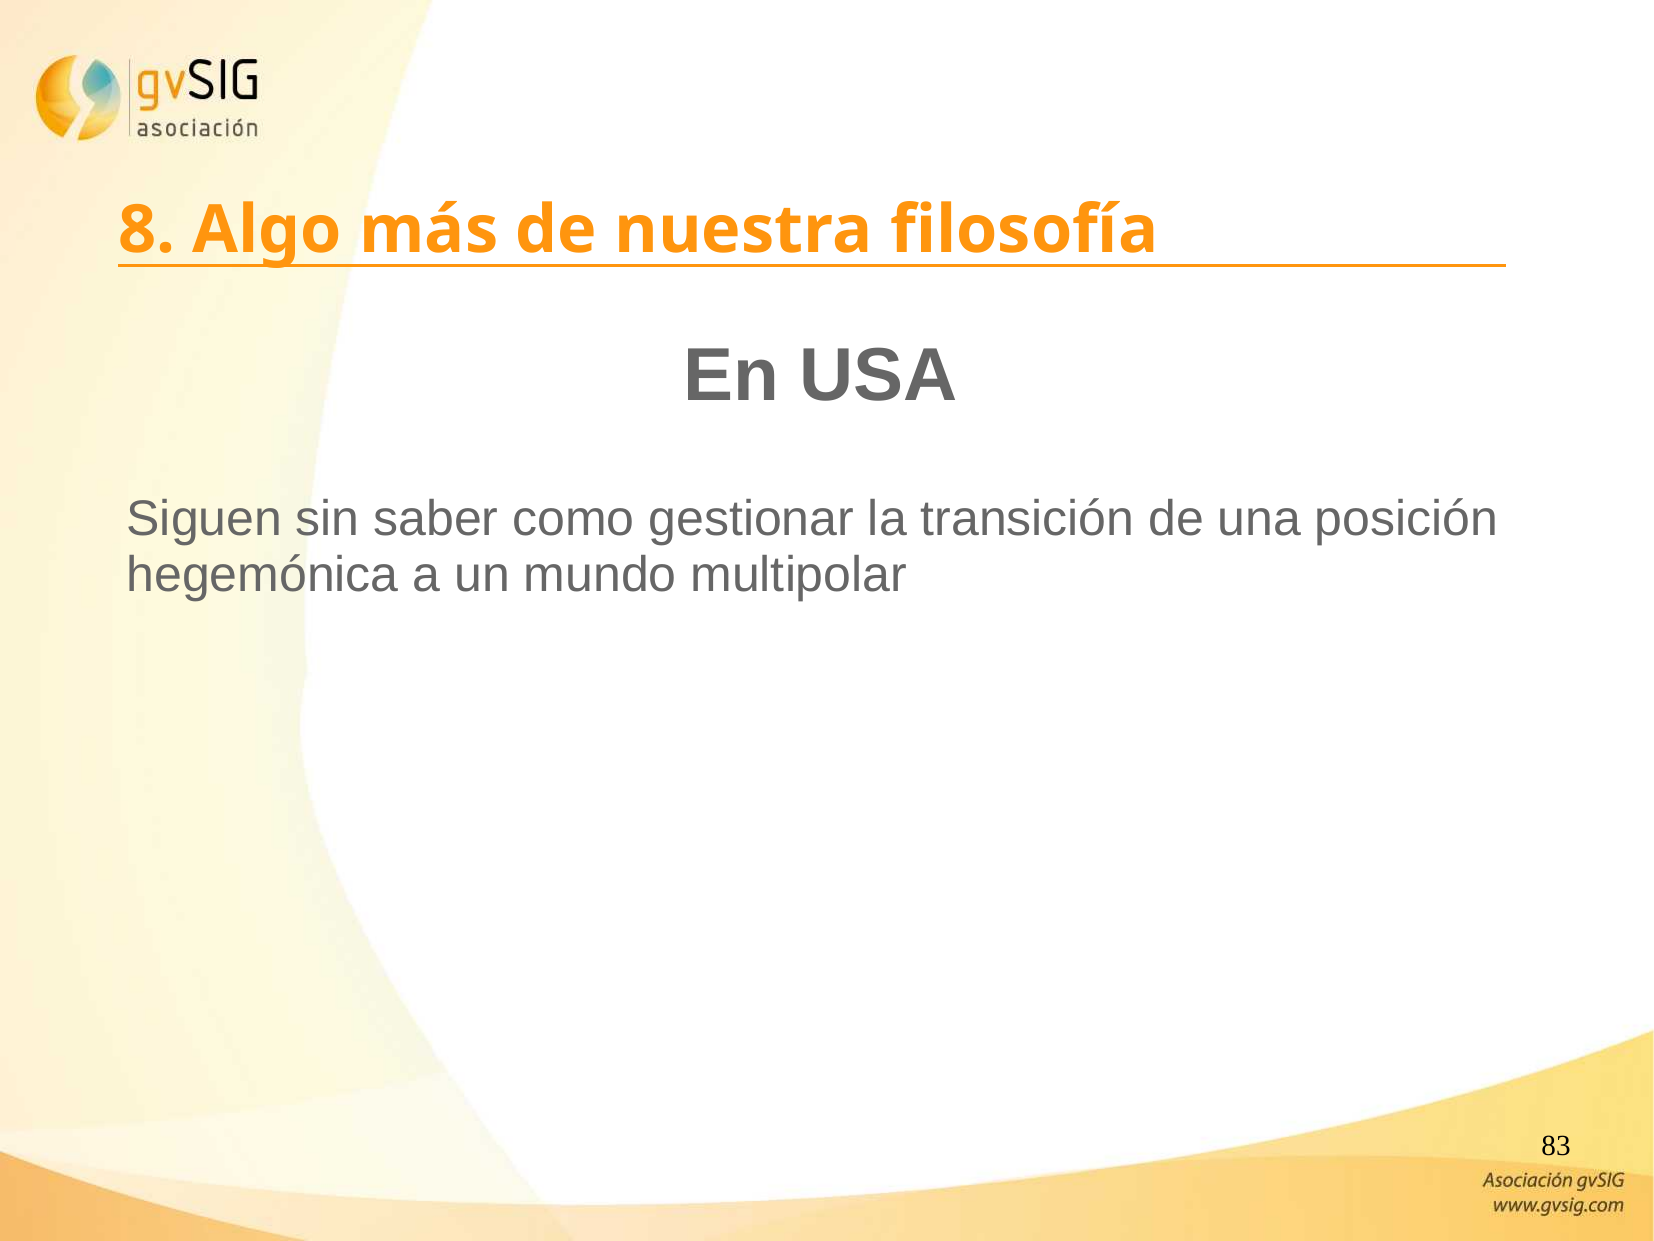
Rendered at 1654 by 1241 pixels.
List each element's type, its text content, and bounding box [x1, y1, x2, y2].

picture [0, 0, 1654, 1241]
text_box En USA Siguen sin saber como gestionar la transición de una posición hegemónica a un mundo multipolar [112, 324, 1530, 1063]
title 8. Algo más de nuestra filosofía [118, 177, 1607, 276]
